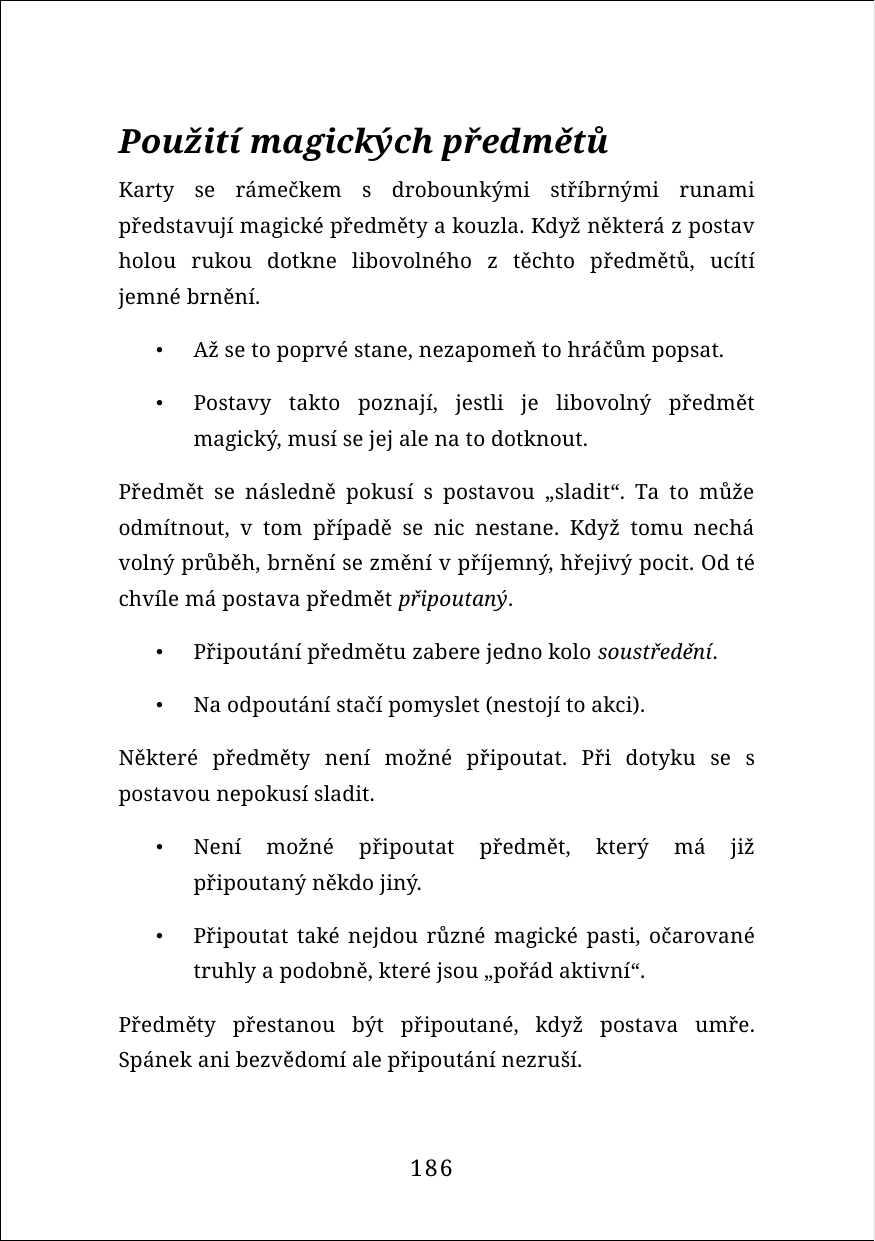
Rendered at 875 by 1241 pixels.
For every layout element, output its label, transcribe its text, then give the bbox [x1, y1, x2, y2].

text Předměty přestanou být připoutané, když postava umře. Spánek ani bezvědomí ale připoutání nezruší. [118, 1010, 756, 1074]
subtitle Použití magických předmětů [118, 118, 756, 164]
list Připoutat také nejdou různé magické pasti, očarované truhly a podobně, které jsou „pořád aktivní“. [156, 921, 756, 985]
list Není možné připoutat předmět, který má již připoutaný někdo jiný. [156, 832, 756, 896]
text Karty se rámečkem s drobounkými stříbrnými runami představují magické předměty a kouzla. Když některá z postav holou rukou dotkne libovolného z těchto předmětů, ucítí jemné brnění. [118, 175, 756, 310]
list Připoutání předmětu zabere jedno kolo soustředění. [156, 637, 756, 665]
list Postavy takto poznají, jestli je libovolný předmět magický, musí se jej ale na to dotknout. [156, 388, 756, 452]
list Až se to poprvé stane, nezapomeň to hráčům popsat. [156, 335, 756, 364]
text Některé předměty není možné připoutat. Při dotyku se s postavou nepokusí sladit. [118, 743, 756, 807]
list Na odpoutání stačí pomyslet (nestojí to akci). [156, 690, 756, 719]
text Předmět se následně pokusí s postavou „sladit“. Ta to může odmítnout, v tom případě se nic nestane. Když tomu nechá volný průběh, brnění se změní v příjemný, hřejivý pocit. Od té chvíle má postava předmět připoutaný. [118, 477, 756, 612]
